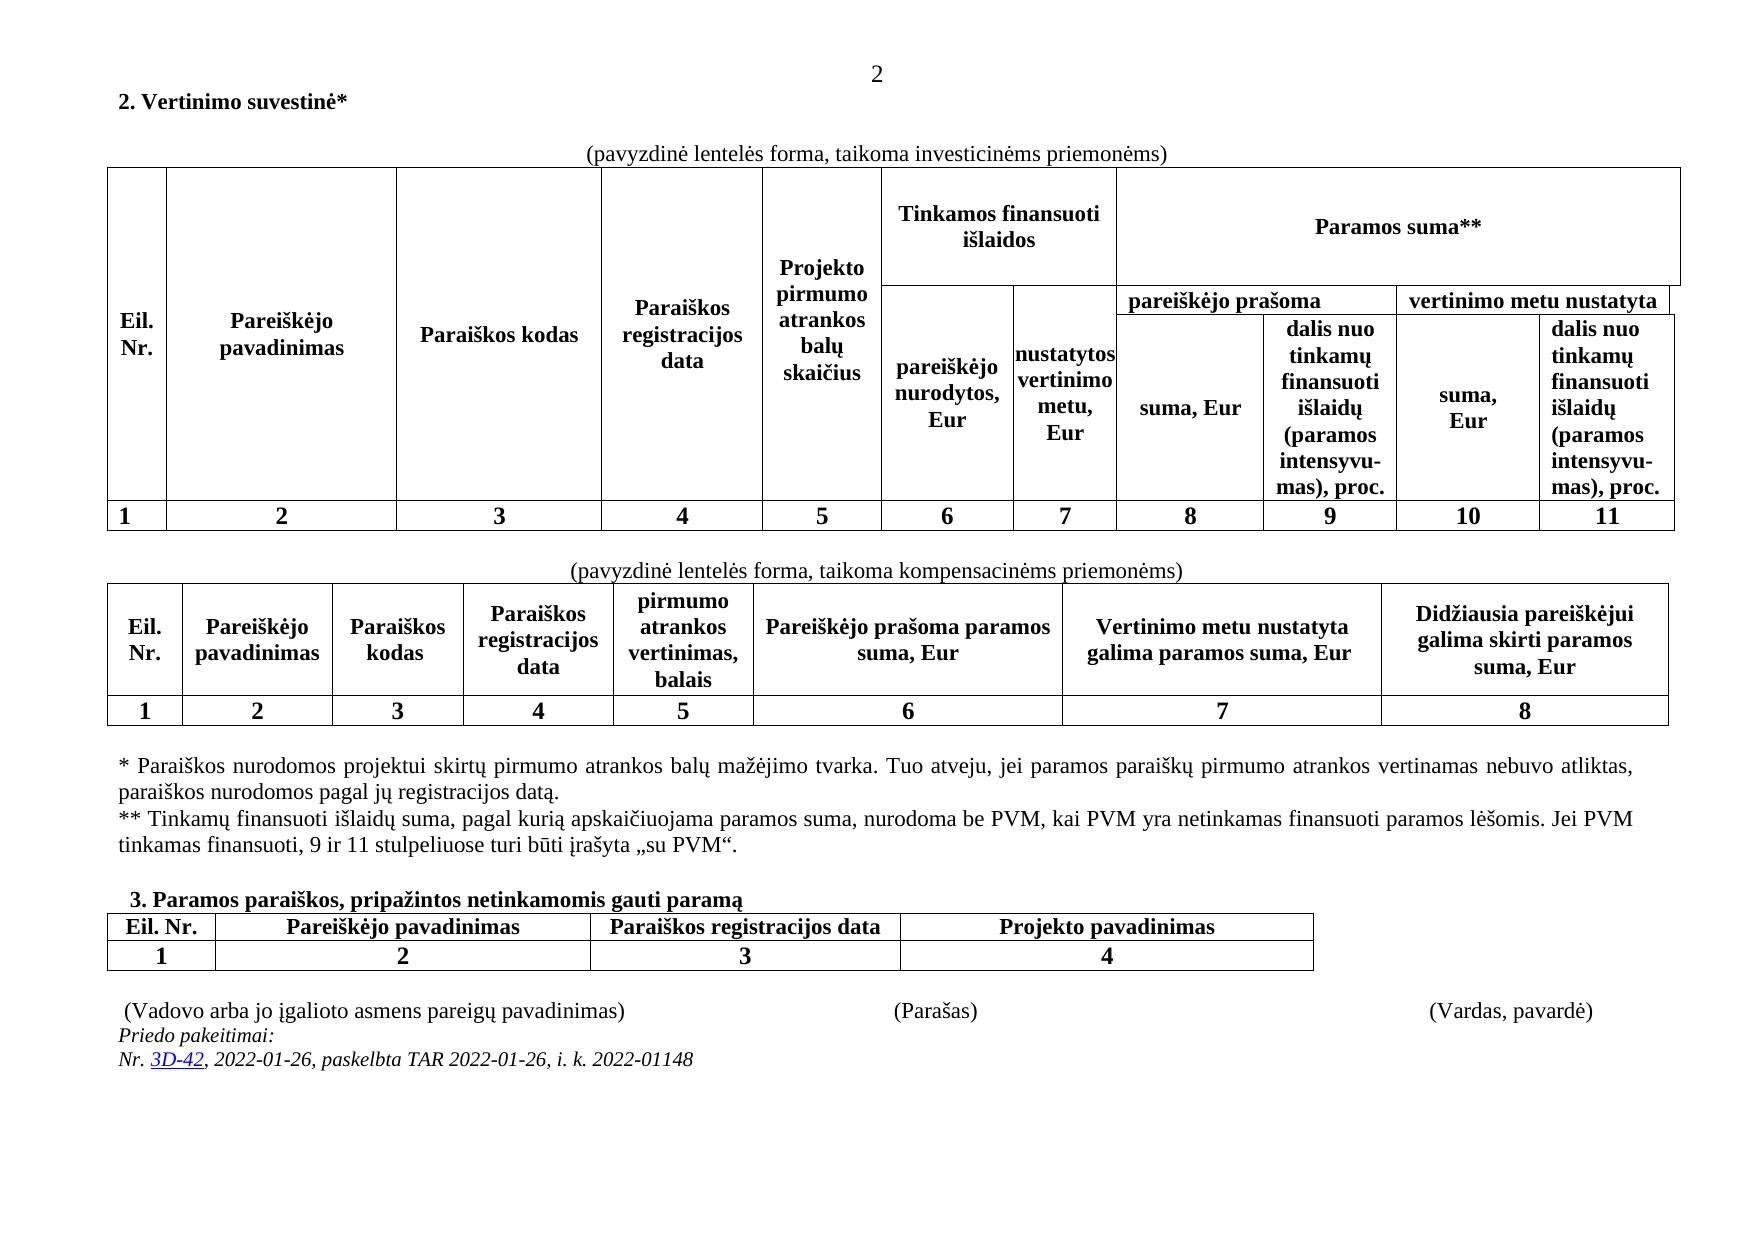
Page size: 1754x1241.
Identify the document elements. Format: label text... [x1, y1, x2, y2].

table_cell suma, Eur [1397, 315, 1539, 500]
table_cell 11 [1540, 501, 1674, 529]
table_header Didžiausia pareiškėjui galima skirti paramos suma, Eur [1382, 584, 1668, 695]
table_cell [1675, 500, 1680, 529]
table_cell 6 [754, 696, 1062, 724]
table_cell 1 [108, 501, 166, 529]
table_header Projekto pavadinimas [901, 914, 1313, 940]
table_cell [1675, 286, 1680, 314]
table_cell 4 [602, 501, 762, 529]
table_cell 1 [108, 696, 182, 724]
text (pavyzdinė lentelės forma, taikoma investicinėms priemonėms) [118, 141, 1636, 167]
table_cell 4 [901, 941, 1313, 969]
table_cell 5 [614, 696, 753, 724]
table_header Tinkamos finansuoti išlaidos [882, 168, 1116, 284]
table_cell vertinimo metu nustatyta [1397, 286, 1669, 314]
text Nr. 3D-42, 2022-01-26, paskelbta TAR 2022-01-26, i. k. 2022-01148 [118, 1047, 1636, 1071]
table_header Pareiškėjo pavadinimas [167, 168, 396, 500]
table_cell 2 [183, 696, 332, 724]
table_cell 1 [108, 941, 215, 969]
table_header pirmumo atrankos vertinimas, balais [614, 584, 753, 695]
table_cell [1670, 286, 1675, 314]
table_header Eil. Nr. [108, 914, 215, 940]
table_cell 10 [1397, 501, 1539, 529]
table_cell [1675, 314, 1680, 500]
table_header Paraiškos kodas [333, 584, 463, 695]
text (Vadovo arba jo įgalioto asmens pareigų pavadinimas) (Parašas) (Vardas, pavardė) [118, 997, 1636, 1023]
table_header Paraiškos kodas [397, 168, 601, 500]
table_cell nustatytos vertinimo metu, Eur [1014, 286, 1116, 500]
table_header Paramos suma** [1117, 168, 1680, 284]
text 2. Vertinimo suvestinė* [118, 88, 1636, 114]
table_cell pareiškėjo prašoma [1117, 286, 1396, 314]
table_cell 6 [882, 501, 1013, 529]
table_header Paraiškos registracijos data [591, 914, 900, 940]
table_header Pareiškėjo pavadinimas [216, 914, 590, 940]
table_header Eil. Nr. [108, 584, 182, 695]
table_header Vertinimo metu nustatyta galima paramos suma, Eur [1063, 584, 1381, 695]
table_cell 4 [464, 696, 613, 724]
text (pavyzdinė lentelės forma, taikoma kompensacinėms priemonėms) [118, 557, 1636, 583]
table_header Pareiškėjo prašoma paramos suma, Eur [754, 584, 1062, 695]
table_cell 8 [1382, 696, 1668, 724]
table_cell 3 [333, 696, 463, 724]
table_header Paraiškos registracijos data [464, 584, 613, 695]
table_cell suma, Eur [1117, 315, 1263, 500]
table_cell dalis nuo tinkamų finansuoti išlaidų (paramos intensyvu-mas), proc. [1540, 315, 1674, 500]
text * Paraiškos nurodomos projektui skirtų pirmumo atrankos balų mažėjimo tvarka. Tuo atveju, jei paramos paraiškų pirmumo atrankos vertinamas nebuvo atliktas, paraiškos nurodomos pagal jų registracijos datą. [118, 752, 1636, 804]
text ** Tinkamų finansuoti išlaidų suma, pagal kurią apskaičiuojama paramos suma, nurodoma be PVM, kai PVM yra netinkamas finansuoti paramos lėšomis. Jei PVM tinkamas finansuoti, 9 ir 11 stulpeliuose turi būti įrašyta „su PVM“. [118, 804, 1636, 857]
table_header Projekto pirmumo atrankos balų skaičius [763, 168, 881, 500]
table_cell 3 [397, 501, 601, 529]
table_cell 3 [591, 941, 900, 969]
table_cell 7 [1014, 501, 1116, 529]
table_cell 8 [1117, 501, 1263, 529]
table_cell dalis nuo tinkamų finansuoti išlaidų (paramos intensyvu-mas), proc. [1264, 315, 1396, 500]
table_header Pareiškėjo pavadinimas [183, 584, 332, 695]
table_cell 2 [167, 501, 396, 529]
table_header Paraiškos registracijos data [602, 168, 762, 500]
table_cell 7 [1063, 696, 1381, 724]
table_cell 2 [216, 941, 590, 969]
table_header Eil. Nr. [108, 168, 166, 500]
table_cell pareiškėjo nurodytos, Eur [882, 286, 1013, 500]
table_cell 9 [1264, 501, 1396, 529]
table_cell 5 [763, 501, 881, 529]
text 3. Paramos paraiškos, pripažintos netinkamomis gauti paramą [118, 886, 1636, 912]
text Priedo pakeitimai: [118, 1023, 1636, 1047]
